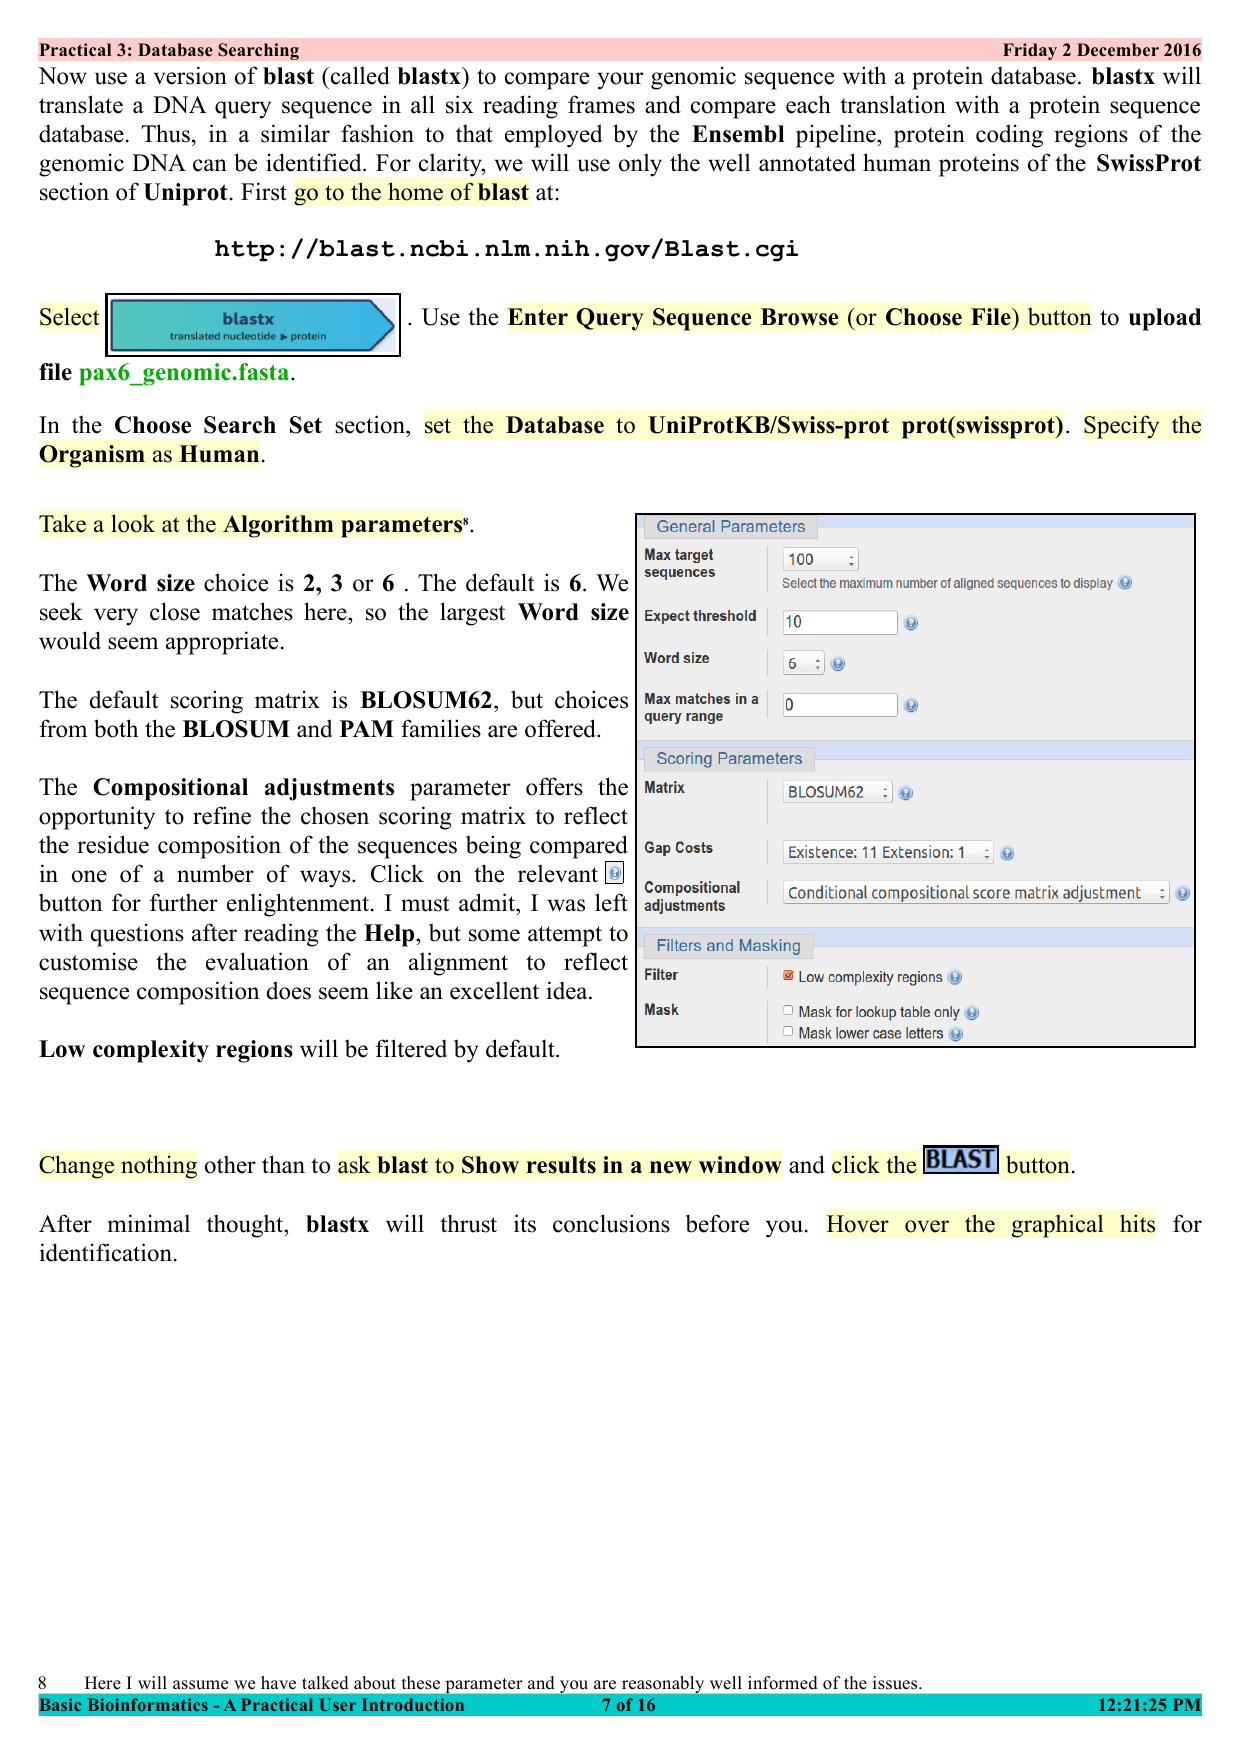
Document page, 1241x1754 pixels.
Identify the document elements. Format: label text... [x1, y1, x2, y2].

text Now use a version of blast (called blastx) to compare your genomic sequence with a protein database. blastx will translate a DNA query sequence in all six reading frames and compare each translation with a protein sequence database. Thus, in a similar fashion to that employed by the Ensembl pipeline, protein coding regions of the genomic DNA can be identified. For clarity, we will use only the well annotated human proteins of the SwissProt section of Uniprot. First go to the home of blast at: [38, 61, 1202, 206]
text After minimal thought, blastx will thrust its conclusions before you. Hover over the graphical hits for identification. [38, 1209, 1202, 1267]
text Change nothing other than to ask blast to Show results in a new window and click the button. [38, 1145, 1202, 1179]
text Here I will assume we have talked about these parameter and you are reasonably well informed of the issues. [37, 1671, 1202, 1693]
text The Word size choice is 2, 3 or 6 . The default is 6. We seek very close matches here, so the largest Word size would seem appropriate. [38, 568, 635, 655]
text The default scoring matrix is BLOSUM62, but choices from both the BLOSUM and PAM families are offered. [38, 684, 635, 743]
text http://blast.ncbi.nlm.nih.gov/Blast.cgi [38, 235, 1202, 264]
text Low complexity regions will be filtered by default. [38, 1034, 1202, 1063]
picture [637, 515, 1194, 1046]
text Take a look at the Algorithm parameters. [38, 509, 1202, 538]
picture [926, 1148, 997, 1172]
picture [110, 298, 396, 352]
picture [606, 862, 623, 883]
text Select. Use the Enter Query Sequence Browse (or Choose File) button to upload file pax6_genomic.fasta. [38, 293, 1202, 386]
text In the Choose Search Set section, set the Database to UniProtKB/Swiss-prot prot(swissprot). Specify the Organism as Human. [38, 410, 1202, 468]
text The Compositional adjustments parameter offers the opportunity to refine the chosen scoring matrix to reflect the residue composition of the sequences being compared in one of a number of ways. Click on the relevantbutton for further enlightenment. I must admit, I was left with questions after reading the Help, but some attempt to customise the evaluation of an alignment to reflect sequence composition does seem like an excellent idea. [38, 772, 635, 1004]
